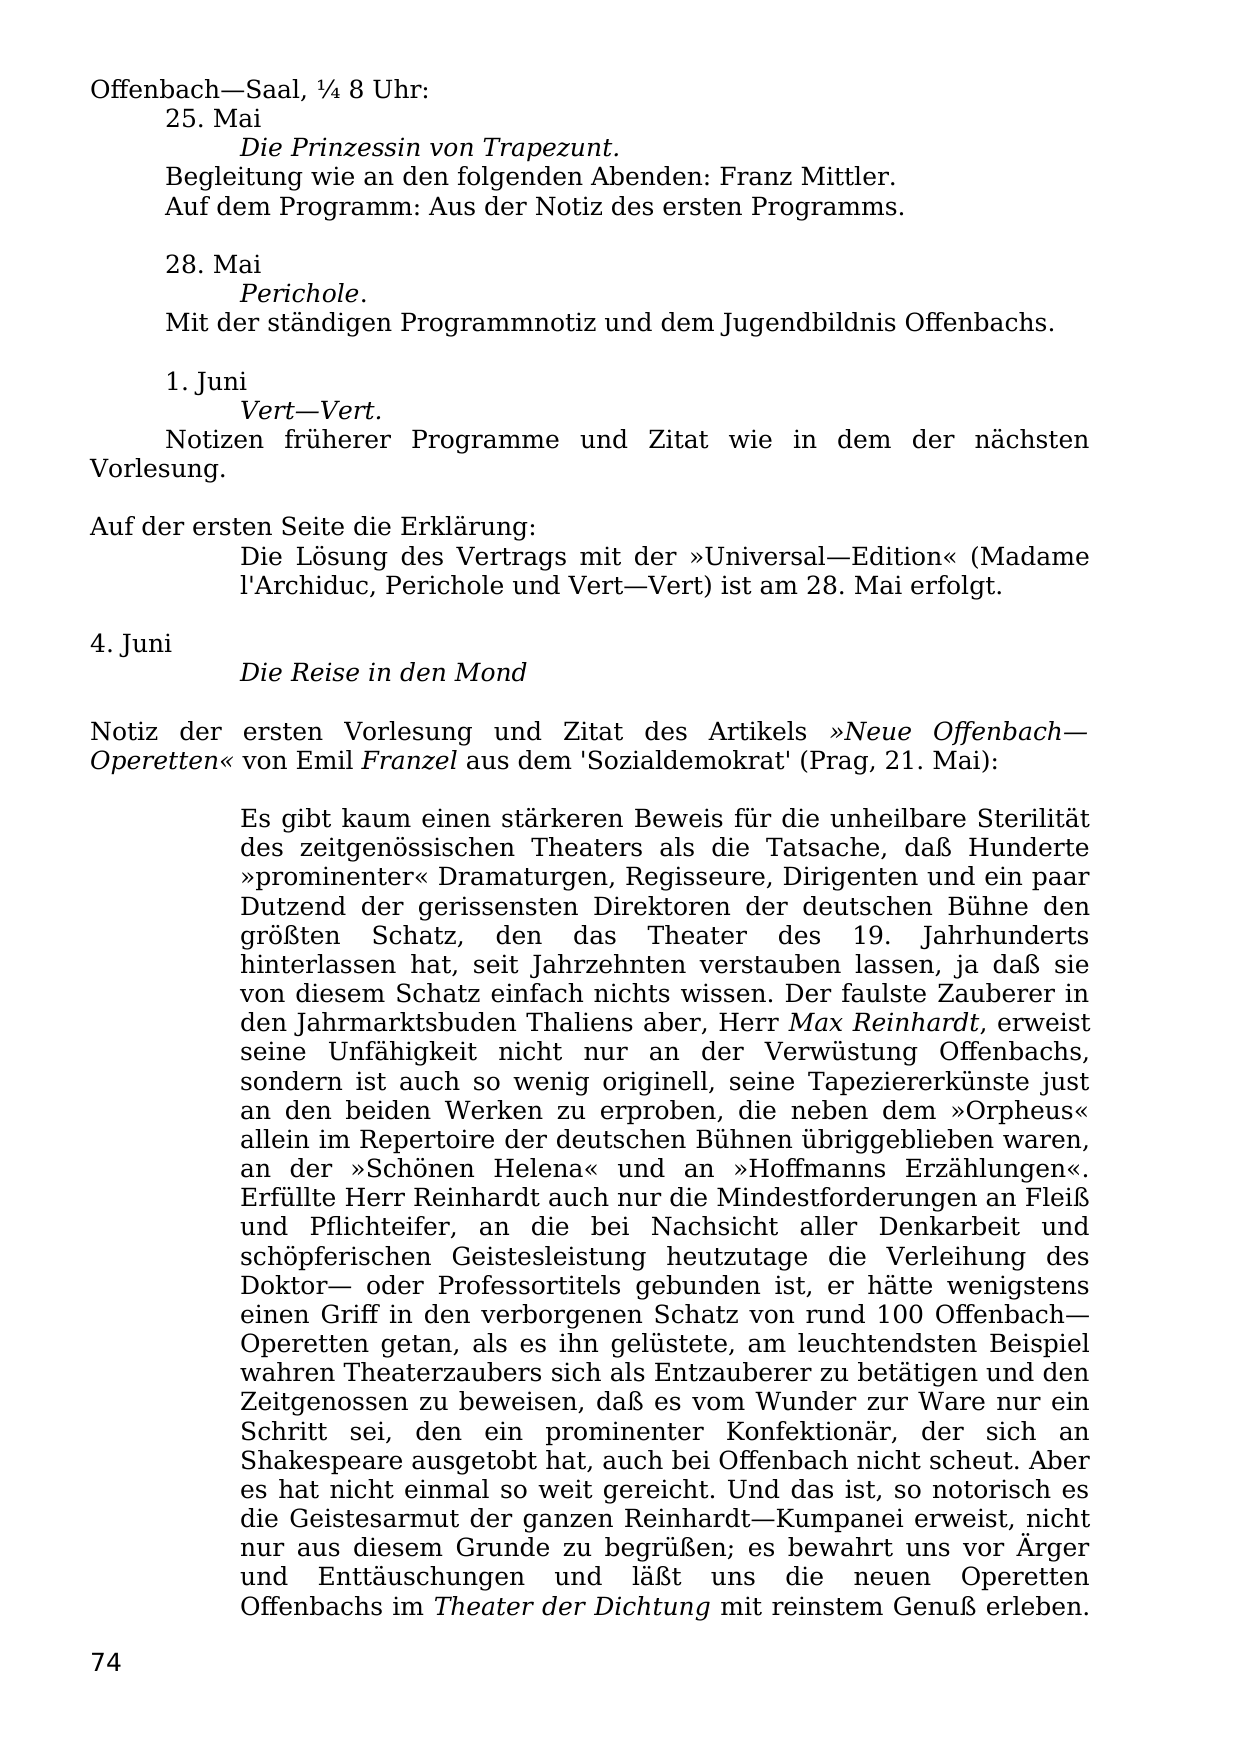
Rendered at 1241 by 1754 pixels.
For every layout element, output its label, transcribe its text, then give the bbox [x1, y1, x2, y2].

text Die Prinzessin von Trapezunt. [240, 133, 1091, 162]
text Die Lösung des Vertrags mit der »Universal—Edition« (Madame l'Archiduc, Perichole und Vert—Vert) ist am 28. Mai erfolgt. [240, 542, 1091, 600]
text Begleitung wie an den folgenden Abenden: Franz Mittler. [90, 162, 1091, 192]
text 28. Mai [90, 250, 1091, 279]
text Mit der ständigen Programmnotiz und dem Jugendbildnis Offenbachs. [90, 308, 1091, 337]
text Es gibt kaum einen stärkeren Beweis für die unheilbare Sterilität des zeitgenössischen Theaters als die Tatsache, daß Hunderte »prominenter« Dramaturgen, Regisseure, Dirigenten und ein paar Dutzend der gerissensten Direktoren der deutschen Bühne den größten Schatz, den das Theater des 19. Jahrhunderts hinterlassen hat, seit Jahrzehnten verstauben lassen, ja daß sie von diesem Schatz einfach nichts wissen. Der faulste Zauberer in den Jahrmarktsbuden Thaliens aber, Herr Max Reinhardt, erweist seine Unfähigkeit nicht nur an der Verwüstung Offenbachs, sondern ist auch so wenig originell, seine Tapeziererkünste just an den beiden Werken zu erproben, die neben dem »Orpheus« allein im Repertoire der deutschen Bühnen übriggeblieben waren, an der »Schönen Helena« und an »Hoffmanns Erzählungen«. Erfüllte Herr Reinhardt auch nur die Mindestforderungen an Fleiß und Pflichteifer, an die bei Nachsicht aller Denkarbeit und schöpferischen Geistesleistung heutzutage die Verleihung des Doktor— oder Professortitels gebunden ist, er hätte wenigstens einen Griff in den verborgenen Schatz von rund 100 Offenbach—Operetten getan, als es ihn gelüstete, am leuchtendsten Beispiel wahren Theaterzaubers sich als Entzauberer zu betätigen und den Zeitgenossen zu beweisen, daß es vom Wunder zur Ware nur ein Schritt sei, den ein prominenter Konfektionär, der sich an Shakespeare ausgetobt hat, auch bei Offenbach nicht scheut. Aber es hat nicht einmal so weit gereicht. Und das ist, so notorisch es die Geistes­armut der ganzen Reinhardt—Kumpanei erweist, nicht nur aus diesem Grunde zu begrüßen; es bewahrt uns vor Ärger und Enttäuschungen und läßt uns die neuen Operetten Offenbachs im Theater der Dichtung mit reinstem Genuß erleben. [240, 804, 1091, 1621]
text Auf dem Programm: Aus der Notiz des ersten Programms. [90, 192, 1091, 221]
text Vert—Vert. [240, 396, 1091, 425]
text Perichole. [240, 279, 1091, 308]
text 1. Juni [90, 367, 1091, 396]
text Die Reise in den Mond [240, 658, 1091, 687]
text Notiz der ersten Vorlesung und Zitat des Artikels »Neue Offenbach—Operetten« von Emil Franzel aus dem 'Sozialdemokrat' (Prag, 21. Mai): [90, 717, 1091, 775]
text Notizen früherer Programme und Zitat wie in dem der nächsten Vorlesung. [90, 425, 1091, 483]
text Auf der ersten Seite die Erklärung: [90, 512, 1091, 542]
text Offenbach—Saal, ¼ 8 Uhr: [90, 75, 1091, 104]
text 4. Juni [90, 629, 1091, 658]
text 25. Mai [90, 104, 1091, 133]
